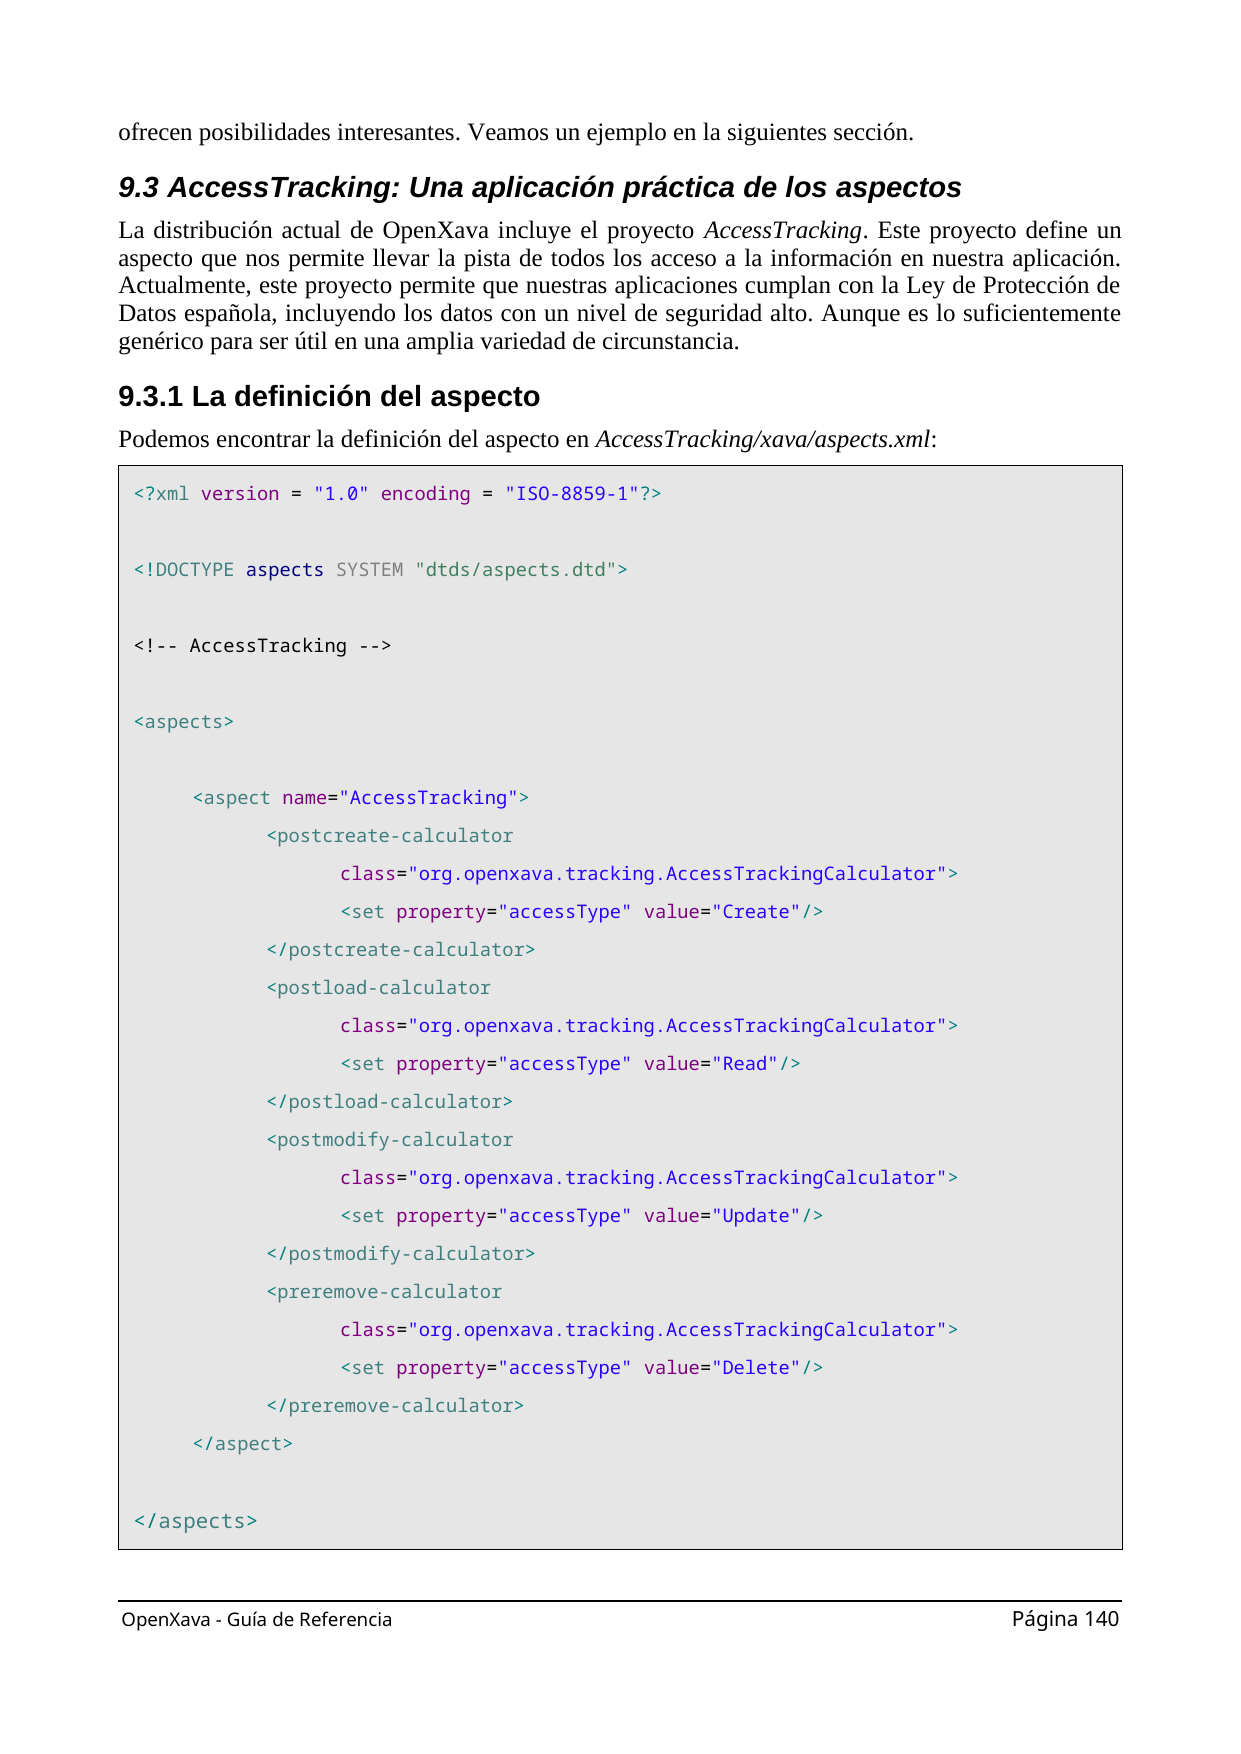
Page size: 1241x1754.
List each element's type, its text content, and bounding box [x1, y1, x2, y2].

text Podemos encontrar la definición del aspecto en AccessTracking/xava/aspects.xml: [118, 425, 1122, 452]
subtitle AccessTracking: Una aplicación práctica de los aspectos [118, 171, 1122, 203]
subtitle La definición del aspecto [118, 379, 1122, 412]
text <postcreate-calculator [119, 807, 1122, 845]
text </preremove-calculator> [119, 1377, 1122, 1416]
text <preremove-calculator [119, 1263, 1122, 1301]
text class="org.openxava.tracking.AccessTrackingCalculator"> [119, 1301, 1122, 1339]
text <set property="accessType" value="Create"/> [119, 883, 1122, 921]
text <!DOCTYPE aspects SYSTEM "dtds/aspects.dtd"> [119, 541, 1122, 579]
text <postload-calculator [119, 959, 1122, 997]
text <set property="accessType" value="Delete"/> [119, 1339, 1122, 1377]
text </postcreate-calculator> [119, 921, 1122, 959]
text class="org.openxava.tracking.AccessTrackingCalculator"> [119, 845, 1122, 883]
text <postmodify-calculator [119, 1111, 1122, 1149]
text </postmodify-calculator> [119, 1225, 1122, 1263]
text <!-- AccessTracking --> [119, 617, 1122, 655]
text </aspects> [119, 1492, 1122, 1549]
text La distribución actual de OpenXava incluye el proyecto AccessTracking. Este proyecto define un aspecto que nos permite llevar la pista de todos los acceso a la información en nuestra aplicación. Actualmente, este proyecto permite que nuestras aplicaciones cumplan con la Ley de Protección de Datos española, incluyendo los datos con un nivel de seguridad alto. Aunque es lo suficientemente genérico para ser útil en una amplia variedad de circunstancia. [118, 216, 1122, 354]
text ofrecen posibilidades interesantes. Veamos un ejemplo en la siguientes sección. [118, 118, 1122, 146]
text class="org.openxava.tracking.AccessTrackingCalculator"> [119, 997, 1122, 1035]
text class="org.openxava.tracking.AccessTrackingCalculator"> [119, 1149, 1122, 1187]
text <?xml version = "1.0" encoding = "ISO-8859-1"?> [119, 466, 1122, 503]
text <set property="accessType" value="Update"/> [119, 1187, 1122, 1225]
text <aspects> [119, 693, 1122, 731]
text <aspect name="AccessTracking"> [119, 769, 1122, 807]
text <set property="accessType" value="Read"/> [119, 1035, 1122, 1073]
text </aspect> [119, 1416, 1122, 1453]
text </postload-calculator> [119, 1073, 1122, 1111]
